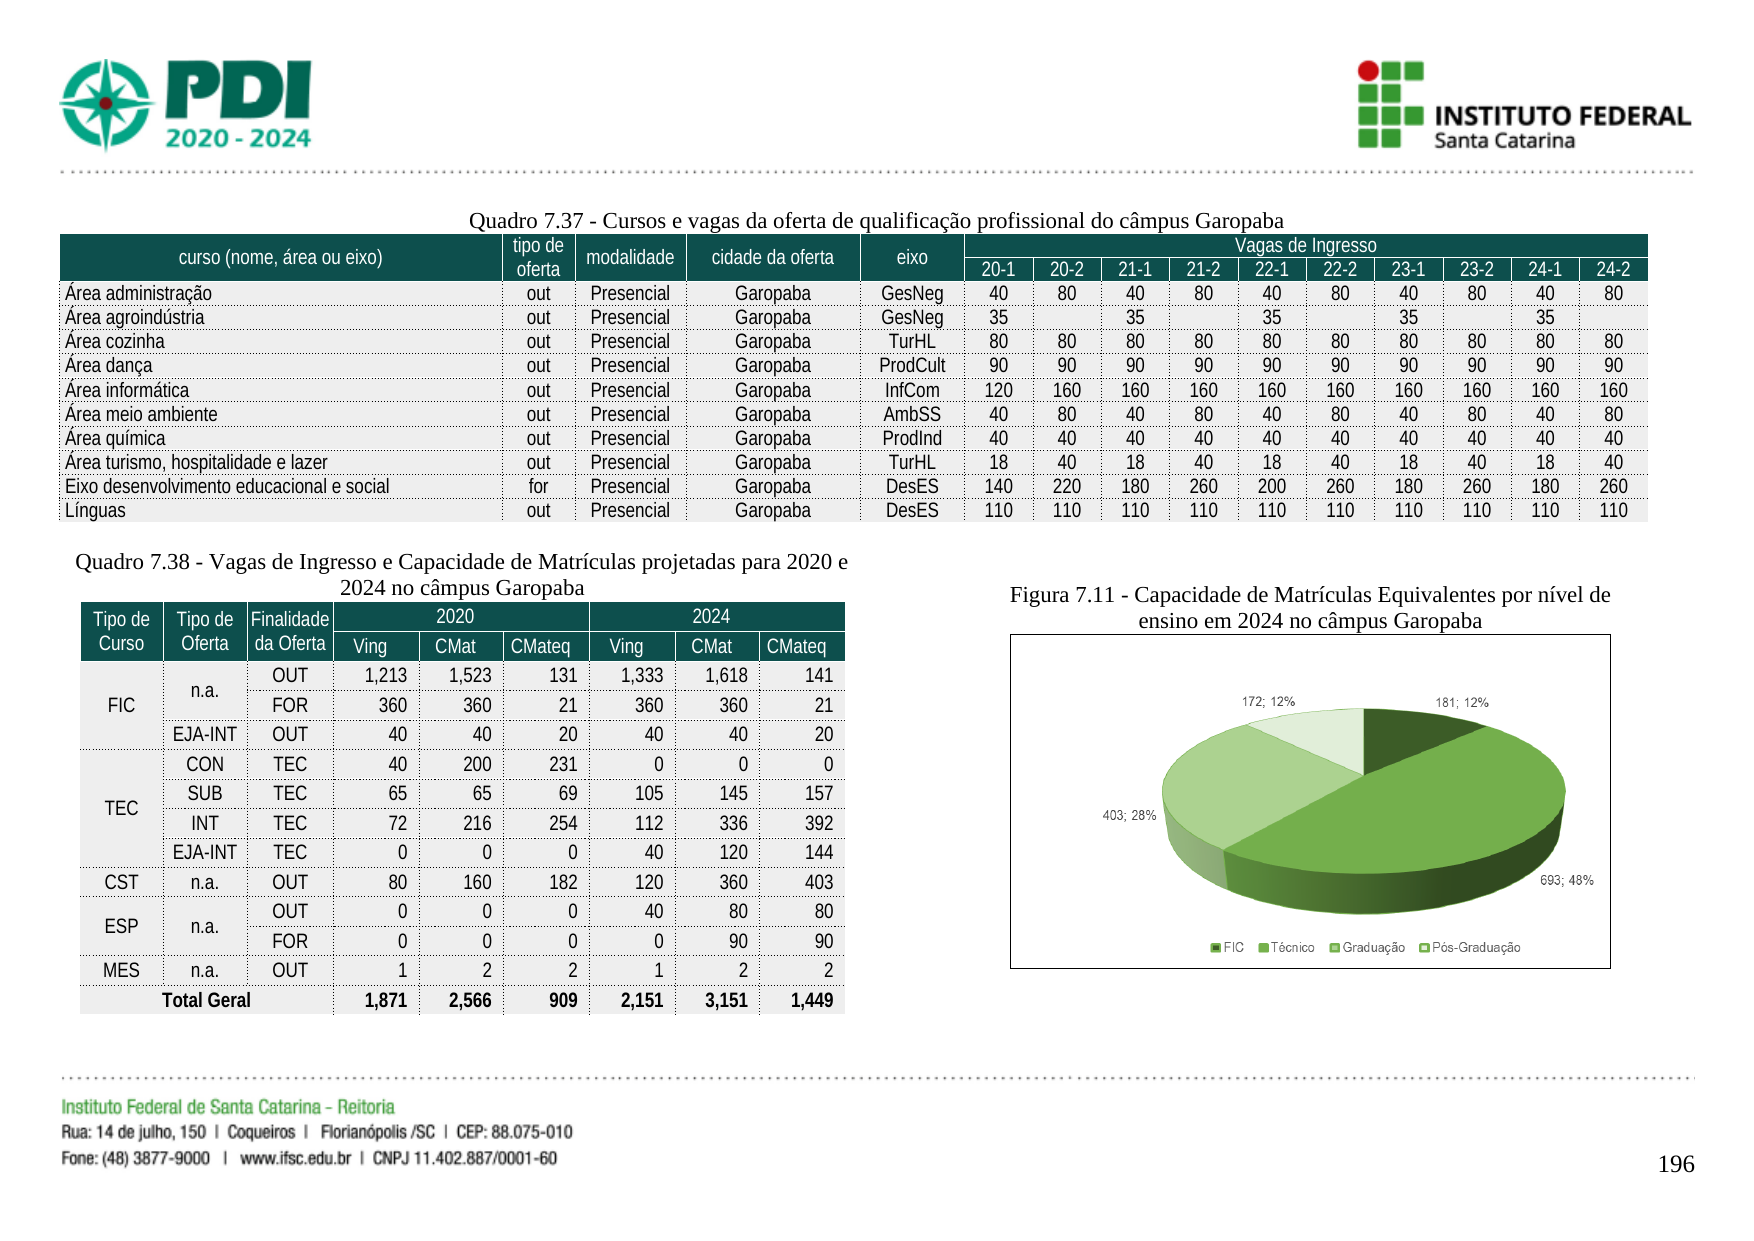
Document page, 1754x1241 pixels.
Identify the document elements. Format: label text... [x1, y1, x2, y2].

table_cell 3.151 [675, 985, 759, 1014]
table_cell 220 [1033, 474, 1101, 498]
text Quadro 7.38 - Vagas de Ingresso e Capacidade de Matrículas projetadas para 2020 e 2024 no câmpus Garopaba [59, 548, 865, 601]
table_cell 80 [1033, 401, 1101, 426]
table_cell 23-2 [1444, 258, 1511, 281]
table_cell 80 [1169, 401, 1238, 426]
table_cell 0 [760, 749, 845, 778]
text Quadro 7.37 - Cursos e vagas da oferta de qualificação profissional do câmpus Garopaba [59, 207, 1695, 233]
table_cell 141 [760, 662, 845, 690]
table_cell 20 [503, 720, 589, 749]
table_cell 131 [503, 662, 589, 690]
table_cell 23-1 [1375, 258, 1443, 281]
table_cell 80 [1306, 282, 1374, 305]
table_cell 2 [675, 955, 759, 985]
table_cell CMat [420, 632, 503, 661]
table_cell 90 [1443, 353, 1511, 377]
table_header curso (nome, área ou eixo) [60, 234, 502, 281]
table_cell out [502, 282, 575, 305]
table_cell 2 [419, 955, 503, 985]
table_cell 360 [589, 690, 675, 719]
table_cell 1 [589, 955, 675, 985]
table_cell 40 [1511, 282, 1579, 305]
table_cell 80 [675, 896, 759, 926]
table_cell out [502, 450, 575, 474]
table_cell 392 [760, 808, 845, 837]
table_cell Área agroindústria [59, 305, 502, 329]
table_cell 0 [419, 838, 503, 867]
table_cell ProdInd [860, 426, 964, 449]
table_header eixo [861, 234, 964, 281]
table_cell FOR [247, 690, 333, 719]
table_cell Presencial [575, 329, 686, 353]
table_cell 110 [1033, 498, 1101, 522]
table_cell InfCom [860, 378, 964, 401]
picture [59, 59, 1695, 178]
table_cell 65 [333, 779, 419, 808]
table_header tipo de oferta [503, 234, 575, 281]
table_cell Área turismo, hospitalidade e lazer [59, 450, 502, 474]
table_cell 18 [1374, 450, 1443, 474]
table_cell 200 [1238, 474, 1306, 498]
table_cell 35 [1374, 305, 1443, 329]
table_header Tipo de Oferta [164, 602, 247, 661]
table_cell Área química [59, 426, 502, 449]
table_cell 40 [1238, 401, 1306, 426]
table_cell Garopaba [686, 378, 860, 401]
table_cell 35 [964, 305, 1033, 329]
table_cell 254 [503, 808, 589, 837]
table_cell EJA-INT [163, 838, 247, 867]
table_cell Garopaba [686, 498, 860, 522]
table_cell out [502, 498, 575, 522]
table_cell 40 [675, 720, 759, 749]
table_cell 80 [1101, 329, 1169, 353]
table_cell OUT [247, 720, 333, 749]
table_cell 21 [503, 690, 589, 719]
table_cell 360 [675, 867, 759, 896]
table_cell 40 [1101, 426, 1169, 449]
table_cell 40 [1374, 282, 1443, 305]
table_cell Área dança [59, 353, 502, 377]
table_cell DesES [860, 498, 964, 522]
table_cell 40 [589, 720, 675, 749]
table_cell 80 [1033, 282, 1101, 305]
table_cell [1443, 305, 1511, 329]
table_cell 90 [1033, 353, 1101, 377]
table_cell 40 [589, 838, 675, 867]
table_cell Presencial [575, 450, 686, 474]
table_cell 24-2 [1580, 258, 1648, 281]
table_cell 80 [1579, 282, 1648, 305]
table_cell 40 [1169, 450, 1238, 474]
table_cell Presencial [575, 498, 686, 522]
table_cell 80 [1238, 329, 1306, 353]
table_cell 260 [1306, 474, 1374, 498]
table_cell 110 [1511, 498, 1579, 522]
table_cell 20-1 [965, 258, 1033, 281]
table_cell 90 [675, 926, 759, 955]
table_cell 40 [1306, 450, 1374, 474]
table_cell 231 [503, 749, 589, 778]
table_cell 260 [1169, 474, 1238, 498]
table_cell 260 [1443, 474, 1511, 498]
table_header modalidade [576, 234, 686, 281]
table_cell 40 [1443, 426, 1511, 449]
table_cell CMateq [504, 632, 589, 661]
table_cell Área cozinha [59, 329, 502, 353]
table_cell 90 [1306, 353, 1374, 377]
table_cell CMat [676, 632, 759, 661]
table_cell 80 [1443, 282, 1511, 305]
table_cell 120 [589, 867, 675, 896]
table_cell Presencial [575, 305, 686, 329]
table_cell 40 [1374, 401, 1443, 426]
table_cell for [502, 474, 575, 498]
table_cell 40 [1169, 426, 1238, 449]
table_cell n.a. [163, 955, 247, 985]
table_cell 0 [419, 896, 503, 926]
table_cell 90 [1579, 353, 1648, 377]
table_cell 110 [1443, 498, 1511, 522]
table_cell 1.523 [419, 662, 503, 690]
table_cell 909 [503, 985, 589, 1014]
table_cell [1169, 305, 1238, 329]
table_header 2024 [590, 602, 845, 631]
table_cell 20 [760, 720, 845, 749]
table_cell 120 [964, 378, 1033, 401]
table_cell 1.449 [760, 985, 845, 1014]
table_cell Garopaba [686, 282, 860, 305]
table_cell 40 [1238, 426, 1306, 449]
table_cell 21-1 [1102, 258, 1169, 281]
table_header Vagas de Ingresso [965, 234, 1648, 257]
table_cell n.a. [163, 867, 247, 896]
table_cell INT [163, 808, 247, 837]
table_cell 0 [589, 749, 675, 778]
table_cell ESP [80, 896, 163, 955]
table_cell 80 [1306, 329, 1374, 353]
table_cell 40 [1033, 450, 1101, 474]
table_cell 0 [333, 896, 419, 926]
table_cell 90 [1238, 353, 1306, 377]
table_cell 0 [503, 896, 589, 926]
table_cell 69 [503, 779, 589, 808]
table_header cidade da oferta [687, 234, 860, 281]
table_cell Garopaba [686, 329, 860, 353]
table_cell 18 [1101, 450, 1169, 474]
table_cell 144 [760, 838, 845, 867]
table_cell 160 [1101, 378, 1169, 401]
table_cell 40 [1511, 401, 1579, 426]
table_cell 110 [1579, 498, 1648, 522]
table_cell 0 [419, 926, 503, 955]
table_cell 80 [1169, 329, 1238, 353]
table_header Finalidade da Oferta [248, 602, 333, 661]
table_cell 1 [333, 955, 419, 985]
table_cell 90 [964, 353, 1033, 377]
table_cell Presencial [575, 353, 686, 377]
table_cell 40 [964, 282, 1033, 305]
table_cell 40 [419, 720, 503, 749]
table_cell 80 [1033, 329, 1101, 353]
table_cell Presencial [575, 378, 686, 401]
table_cell 90 [1169, 353, 1238, 377]
table_cell Presencial [575, 282, 686, 305]
table_header 2020 [334, 602, 589, 631]
picture [1013, 636, 1608, 965]
table_cell 110 [1101, 498, 1169, 522]
table_cell Presencial [575, 474, 686, 498]
table_cell 2.151 [589, 985, 675, 1014]
table_cell 20-2 [1034, 258, 1101, 281]
table_cell FIC [80, 662, 163, 749]
table_cell 260 [1579, 474, 1648, 498]
table_cell n.a. [163, 662, 247, 719]
table_cell 216 [419, 808, 503, 837]
table_cell [1033, 305, 1101, 329]
table_cell 112 [589, 808, 675, 837]
table_cell 160 [1238, 378, 1306, 401]
table_cell 140 [964, 474, 1033, 498]
table_cell 2 [503, 955, 589, 985]
table_cell 110 [964, 498, 1033, 522]
picture [59, 1062, 1695, 1182]
table_cell 40 [964, 401, 1033, 426]
table_cell 40 [589, 896, 675, 926]
table_cell Presencial [575, 426, 686, 449]
table_cell 90 [760, 926, 845, 955]
table_cell 180 [1511, 474, 1579, 498]
table_cell 40 [333, 749, 419, 778]
table_cell TurHL [860, 450, 964, 474]
table_cell CON [163, 749, 247, 778]
table_cell 40 [964, 426, 1033, 449]
table_cell 21-2 [1170, 258, 1238, 281]
table_cell 0 [503, 926, 589, 955]
table_cell 40 [333, 720, 419, 749]
table_cell 35 [1511, 305, 1579, 329]
table_cell 80 [1306, 401, 1374, 426]
table_cell Garopaba [686, 450, 860, 474]
table_cell [1579, 305, 1648, 329]
table_cell TurHL [860, 329, 964, 353]
table_cell 160 [1579, 378, 1648, 401]
table_cell 160 [1169, 378, 1238, 401]
table_cell 40 [1374, 426, 1443, 449]
table_cell Ving [334, 632, 419, 661]
table_cell 145 [675, 779, 759, 808]
table_cell out [502, 401, 575, 426]
table_cell EJA-INT [163, 720, 247, 749]
table_cell 80 [1443, 329, 1511, 353]
table_cell TEC [80, 749, 163, 867]
table_cell Área administração [59, 282, 502, 305]
table_cell GesNeg [860, 305, 964, 329]
table_cell 160 [1306, 378, 1374, 401]
table_cell Presencial [575, 401, 686, 426]
table_cell 1.871 [333, 985, 419, 1014]
table_cell Eixo desenvolvimento educacional e social [59, 474, 502, 498]
table_cell OUT [247, 896, 333, 926]
table_cell Total Geral [80, 985, 333, 1014]
table_cell TEC [247, 808, 333, 837]
table_cell out [502, 426, 575, 449]
table_cell Ving [590, 632, 675, 661]
table_cell ProdCult [860, 353, 964, 377]
table_cell 0 [333, 926, 419, 955]
table_cell 160 [1374, 378, 1443, 401]
table_cell out [502, 378, 575, 401]
table_cell 120 [675, 838, 759, 867]
table_cell 182 [503, 867, 589, 896]
table_cell 80 [1579, 401, 1648, 426]
table_cell 35 [1238, 305, 1306, 329]
table_cell 40 [1033, 426, 1101, 449]
table_cell 160 [1511, 378, 1579, 401]
table_cell Garopaba [686, 305, 860, 329]
table_cell 40 [1306, 426, 1374, 449]
table_cell Garopaba [686, 401, 860, 426]
table_cell 157 [760, 779, 845, 808]
table_cell 403 [760, 867, 845, 896]
table_cell TEC [247, 749, 333, 778]
table_cell 90 [1101, 353, 1169, 377]
table_cell CMateq [760, 632, 845, 661]
table_cell 0 [503, 838, 589, 867]
table_cell [1306, 305, 1374, 329]
table_cell 110 [1238, 498, 1306, 522]
text Figura 7.11 - Capacidade de Matrículas Equivalentes por nível de ensino em 2024 no câmpus Garopaba [1004, 581, 1617, 639]
table_cell 18 [1238, 450, 1306, 474]
table_cell 1.618 [675, 662, 759, 690]
table_cell SUB [163, 779, 247, 808]
table_cell 90 [1374, 353, 1443, 377]
table_cell 18 [1511, 450, 1579, 474]
table_cell 40 [1101, 282, 1169, 305]
table_cell 80 [760, 896, 845, 926]
table_cell 180 [1374, 474, 1443, 498]
table_cell 40 [1511, 426, 1579, 449]
table_cell MES [80, 955, 163, 985]
table_cell 65 [419, 779, 503, 808]
table_header Tipo de Curso [81, 602, 163, 661]
table_cell TEC [247, 838, 333, 867]
table_cell OUT [247, 662, 333, 690]
table_cell 80 [333, 867, 419, 896]
table_cell 35 [1101, 305, 1169, 329]
table_cell 24-1 [1512, 258, 1579, 281]
table_cell 160 [1443, 378, 1511, 401]
table_cell 80 [964, 329, 1033, 353]
table_cell 1.213 [333, 662, 419, 690]
table_cell 1.333 [589, 662, 675, 690]
table_cell 160 [1033, 378, 1101, 401]
table_cell 360 [333, 690, 419, 719]
table_cell 110 [1169, 498, 1238, 522]
table_cell 105 [589, 779, 675, 808]
table_cell 180 [1101, 474, 1169, 498]
table_cell AmbSS [860, 401, 964, 426]
table_cell 336 [675, 808, 759, 837]
table_cell CST [80, 867, 163, 896]
table_cell 2 [760, 955, 845, 985]
table_cell 72 [333, 808, 419, 837]
table_cell 80 [1511, 329, 1579, 353]
table_cell FOR [247, 926, 333, 955]
table_cell 0 [333, 838, 419, 867]
table_cell 40 [1443, 450, 1511, 474]
table_cell out [502, 329, 575, 353]
table_cell 360 [675, 690, 759, 719]
table_cell 18 [964, 450, 1033, 474]
table_cell 2.566 [419, 985, 503, 1014]
table_cell out [502, 305, 575, 329]
table_cell 200 [419, 749, 503, 778]
table_cell 360 [419, 690, 503, 719]
table_cell out [502, 353, 575, 377]
table_cell Área meio ambiente [59, 401, 502, 426]
table_cell 22-1 [1239, 258, 1306, 281]
table_cell GesNeg [860, 282, 964, 305]
table_cell 40 [1238, 282, 1306, 305]
table_cell 0 [589, 926, 675, 955]
table_cell 90 [1511, 353, 1579, 377]
table_cell 21 [760, 690, 845, 719]
table_cell Garopaba [686, 353, 860, 377]
table_cell 40 [1579, 426, 1648, 449]
table_cell OUT [247, 955, 333, 985]
table_cell 0 [675, 749, 759, 778]
table_cell n.a. [163, 896, 247, 955]
table_cell 110 [1306, 498, 1374, 522]
table_cell Línguas [59, 498, 502, 522]
table_cell 160 [419, 867, 503, 896]
table_cell 110 [1374, 498, 1443, 522]
table_cell 40 [1579, 450, 1648, 474]
table_cell 22-2 [1307, 258, 1374, 281]
table_cell 80 [1579, 329, 1648, 353]
table_cell 80 [1169, 282, 1238, 305]
table_cell 80 [1374, 329, 1443, 353]
table_cell 80 [1443, 401, 1511, 426]
table_cell Área informática [59, 378, 502, 401]
table_cell Garopaba [686, 426, 860, 449]
table_cell DesES [860, 474, 964, 498]
table_cell TEC [247, 779, 333, 808]
table_cell 40 [1101, 401, 1169, 426]
table_cell OUT [247, 867, 333, 896]
table_cell Garopaba [686, 474, 860, 498]
